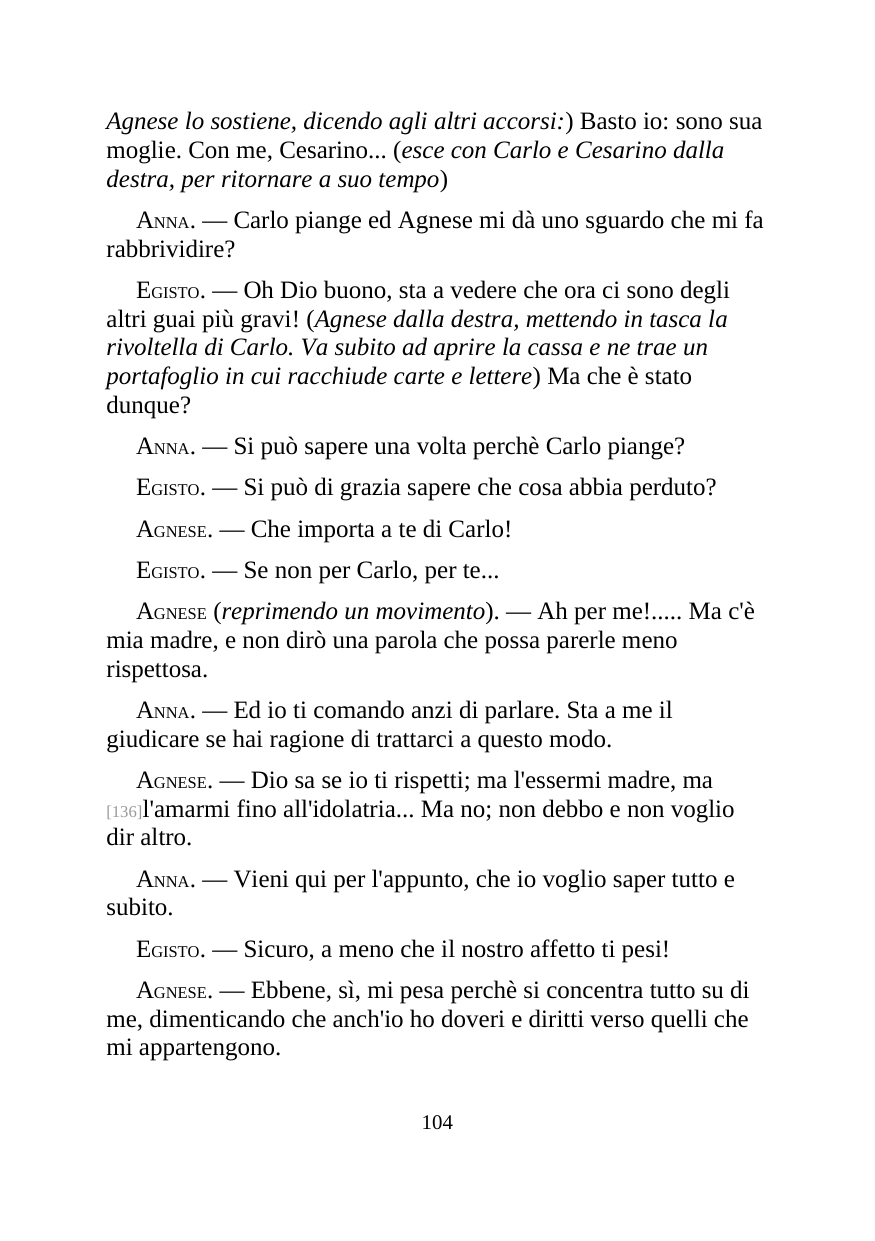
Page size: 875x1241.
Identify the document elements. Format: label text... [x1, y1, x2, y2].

text Agnese (reprimendo un movimento). ― Ah per me!..... Ma c'è mia madre, e non dirò una parola che possa parerle meno rispettosa. [106, 596, 768, 682]
text Agnese. ― Dio sa se io ti rispetti; ma l'essermi madre, ma [136]l'amarmi fino all'idolatria... Ma no; non debbo e non voglio dir altro. [106, 765, 768, 851]
text Anna. ― Si può sapere una volta perchè Carlo piange? [106, 431, 768, 460]
text Agnese. ― Ebbene, sì, mi pesa perchè si concentra tutto su di me, dimenticando che anch'io ho doveri e diritti verso quelli che mi appartengono. [106, 975, 768, 1061]
text Agnese lo sostiene, dicendo agli altri accorsi:) Basto io: sono sua moglie. Con me, Cesarino... (esce con Carlo e Cesarino dalla destra, per ritornare a suo tempo) [106, 106, 768, 192]
text Egisto. ― Oh Dio buono, sta a vedere che ora ci sono degli altri guai più gravi! (Agnese dalla destra, mettendo in tasca la rivoltella di Carlo. Va subito ad aprire la cassa e ne trae un portafoglio in cui racchiude carte e lettere) Ma che è stato dunque? [106, 275, 768, 419]
text Agnese. ― Che importa a te di Carlo! [106, 514, 768, 542]
text Egisto. ― Sicuro, a meno che il nostro affetto ti pesi! [106, 934, 768, 962]
text Anna. ― Carlo piange ed Agnese mi dà uno sguardo che mi fa rabbrividire? [106, 205, 768, 262]
text Anna. ― Ed io ti comando anzi di parlare. Sta a me il giudicare se hai ragione di trattarci a questo modo. [106, 695, 768, 752]
text Egisto. ― Se non per Carlo, per te... [106, 555, 768, 584]
text Anna. ― Vieni qui per l'appunto, che io voglio saper tutto e subito. [106, 864, 768, 921]
text Egisto. ― Si può di grazia sapere che cosa abbia perduto? [106, 472, 768, 501]
